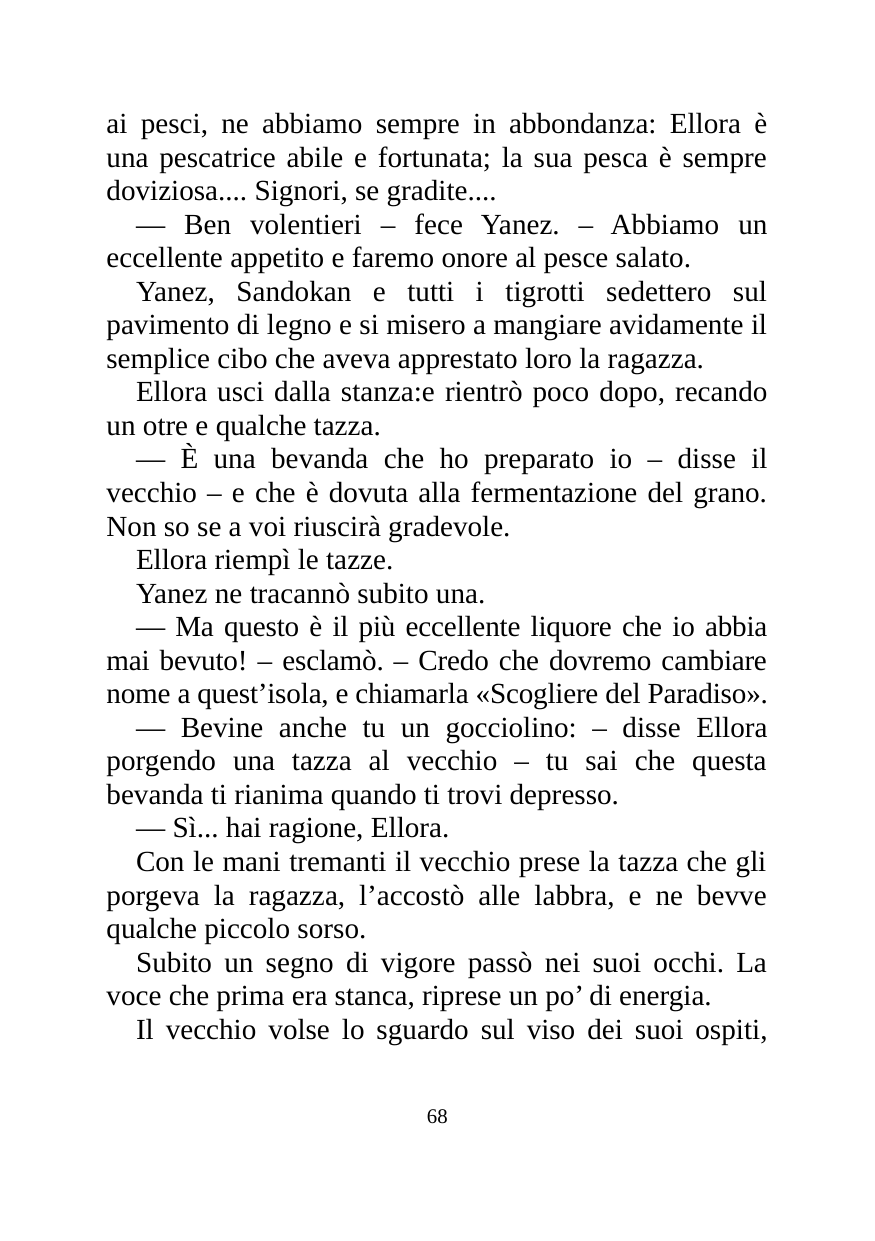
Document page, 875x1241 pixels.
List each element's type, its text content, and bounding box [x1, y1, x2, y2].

text Subito un segno di vigore passò nei suoi occhi. La voce che prima era stanca, riprese un po’ di energia. [106, 945, 768, 1012]
text — È una bevanda che ho preparato io – disse il vecchio – e che è dovuta alla fermentazione del grano. Non so se a voi riuscirà gradevole. [106, 442, 768, 542]
text — Ma questo è il più eccellente liquore che io abbia mai bevuto! – esclamò. – Credo che dovremo cambiare nome a quest’isola, e chiamarla «Scogliere del Paradiso». [106, 609, 768, 710]
text Yanez ne tracannò subito una. [106, 576, 768, 609]
text Ellora usci dalla stanza:e rientrò poco dopo, recando un otre e qualche tazza. [106, 374, 768, 442]
text — Bevine anche tu un gocciolino: – disse Ellora porgendo una tazza al vecchio – tu sai che questa bevanda ti rianima quando ti trovi depresso. [106, 710, 768, 811]
text Il vecchio volse lo sguardo sul viso dei suoi ospiti, [106, 1012, 768, 1045]
text ai pesci, ne abbiamo sempre in abbondanza: Ellora è una pescatrice abile e fortunata; la sua pesca è sempre doviziosa.... Signori, se gradite.... [106, 106, 768, 207]
text Ellora riempì le tazze. [106, 542, 768, 576]
text Yanez, Sandokan e tutti i tigrotti sedettero sul pavimento di legno e si misero a mangiare avidamente il semplice cibo che aveva apprestato loro la ragazza. [106, 274, 768, 374]
text — Sì... hai ragione, Ellora. [106, 811, 768, 844]
text Con le mani tremanti il vecchio prese la tazza che gli porgeva la ragazza, l’accostò alle labbra, e ne bevve qualche piccolo sorso. [106, 844, 768, 945]
text — Ben volentieri – fece Yanez. – Abbiamo un eccellente appetito e faremo onore al pesce salato. [106, 207, 768, 274]
